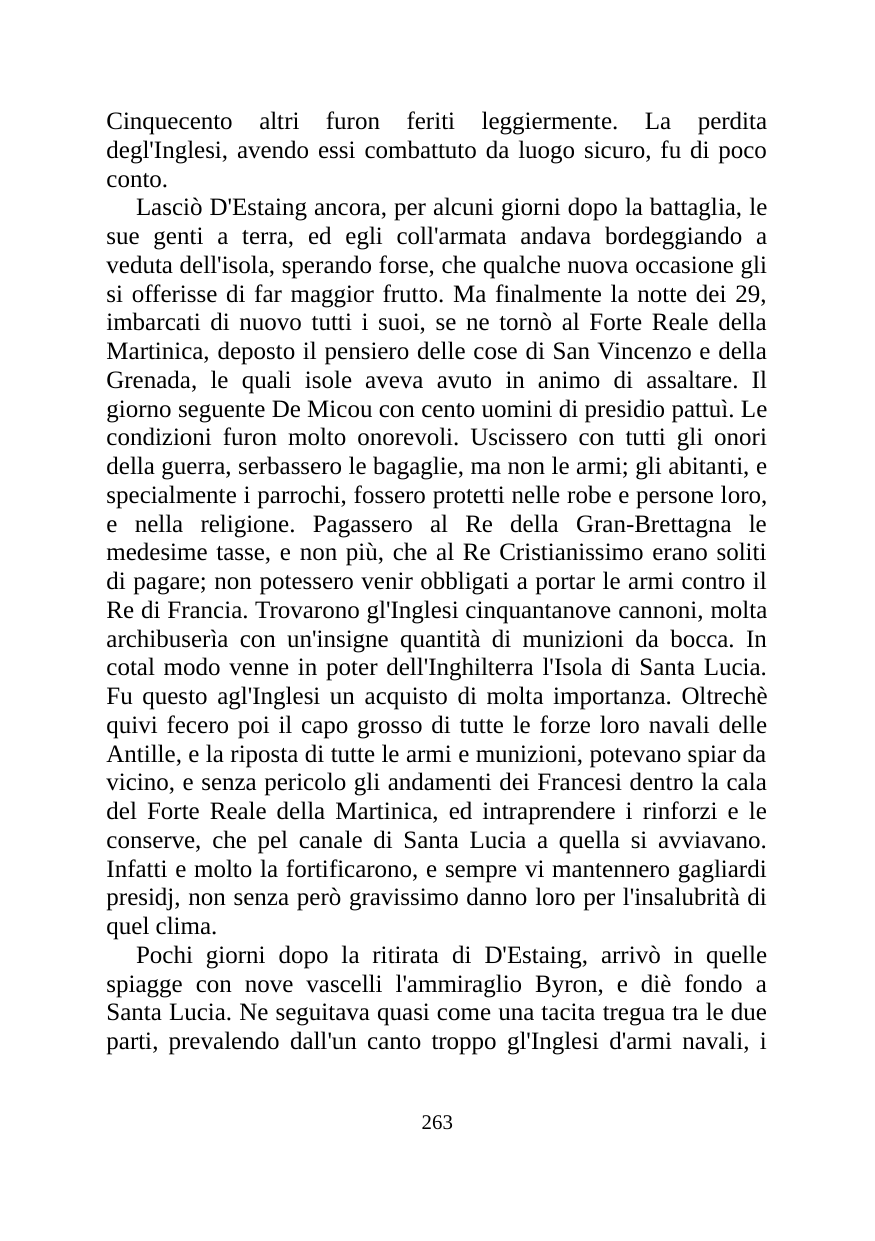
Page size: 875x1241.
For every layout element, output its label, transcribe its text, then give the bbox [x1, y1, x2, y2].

text Cinquecento altri furon feriti leggiermente. La perdita degl'Inglesi, avendo essi combattuto da luogo sicuro, fu di poco conto. [106, 106, 768, 192]
text Pochi giorni dopo la ritirata di D'Estaing, arrivò in quelle spiagge con nove vascelli l'ammiraglio Byron, e diè fondo a Santa Lucia. Ne seguitava quasi come una tacita tregua tra le due parti, prevalendo dall'un canto troppo gl'Inglesi d'armi navali, i [106, 940, 768, 1055]
text Lasciò D'Estaing ancora, per alcuni giorni dopo la battaglia, le sue genti a terra, ed egli coll'armata andava bordeggiando a veduta dell'isola, sperando forse, che qualche nuova occasione gli si offerisse di far maggior frutto. Ma finalmente la notte dei 29, imbarcati di nuovo tutti i suoi, se ne tornò al Forte Reale della Martinica, deposto il pensiero delle cose di San Vincenzo e della Grenada, le quali isole aveva avuto in animo di assaltare. Il giorno seguente De Micou con cento uomini di presidio pattuì. Le condizioni furon molto onorevoli. Uscissero con tutti gli onori della guerra, serbassero le bagaglie, ma non le armi; gli abitanti, e specialmente i parrochi, fossero protetti nelle robe e persone loro, e nella religione. Pagassero al Re della Gran-Brettagna le medesime tasse, e non più, che al Re Cristianissimo erano soliti di pagare; non potessero venir obbligati a portar le armi contro il Re di Francia. Trovarono gl'Inglesi cinquantanove cannoni, molta archibuserìa con un'insigne quantità di munizioni da bocca. In cotal modo venne in poter dell'Inghilterra l'Isola di Santa Lucia. Fu questo agl'Inglesi un acquisto di molta importanza. Oltrechè quivi fecero poi il capo grosso di tutte le forze loro navali delle Antille, e la riposta di tutte le armi e munizioni, potevano spiar da vicino, e senza pericolo gli andamenti dei Francesi dentro la cala del Forte Reale della Martinica, ed intraprendere i rinforzi e le conserve, che pel canale di Santa Lucia a quella si avviavano. Infatti e molto la fortificarono, e sempre vi mantennero gagliardi presidj, non senza però gravissimo danno loro per l'insalubrità di quel clima. [106, 192, 768, 940]
